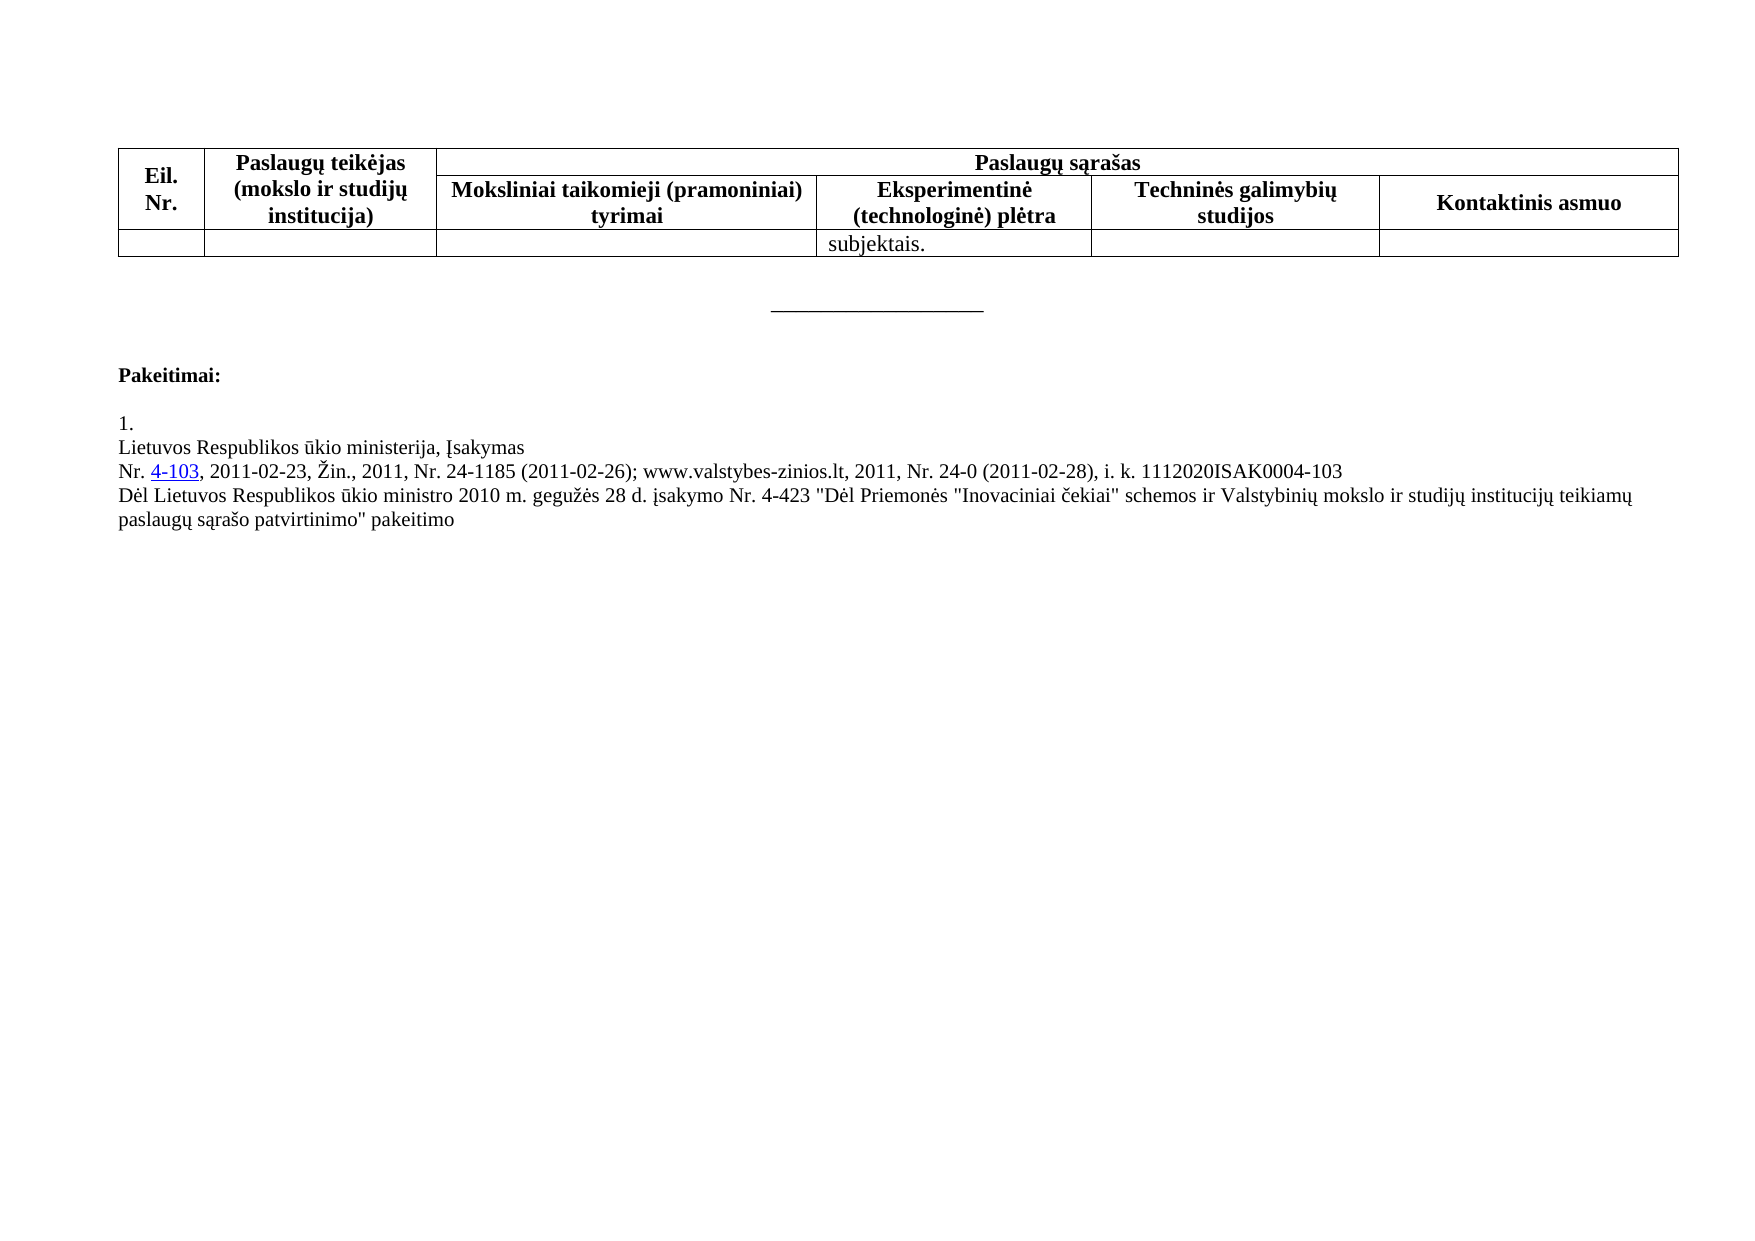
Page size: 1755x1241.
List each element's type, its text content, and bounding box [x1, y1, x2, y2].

text Dėl Lietuvos Respublikos ūkio ministro 2010 m. gegužės 28 d. įsakymo Nr. 4-423 "Dėl Priemonės "Inovaciniai čekiai" schemos ir Valstybinių mokslo ir studijų institucijų teikiamų paslaugų sąrašo patvirtinimo" pakeitimo [118, 483, 1636, 531]
table_cell [1092, 230, 1379, 256]
table_cell Eksperimentinė (technologinė) plėtra [817, 176, 1091, 229]
text Pakeitimai: [118, 363, 1636, 387]
text Lietuvos Respublikos ūkio ministerija, Įsakymas [118, 435, 1636, 459]
table_cell Moksliniai taikomieji (pramoniniai) tyrimai [437, 176, 816, 229]
table_cell [437, 230, 816, 256]
table_cell [119, 230, 204, 256]
table_cell [1380, 230, 1678, 256]
table_cell Techninės galimybių studijos [1092, 176, 1379, 229]
table_header Paslaugų sąrašas [437, 149, 1678, 175]
text 1. [118, 411, 1636, 435]
text Nr. 4-103, 2011-02-23, Žin., 2011, Nr. 24-1185 (2011-02-26); www.valstybes-zinios.lt, 2011, Nr. 24-0 (2011-02-28), i. k. 1112020ISAK0004-103 [118, 459, 1636, 483]
text _________________ [118, 286, 1636, 315]
table_header Eil. Nr. [119, 149, 204, 229]
table_header Paslaugų teikėjas (mokslo ir studijų institucija) [205, 149, 436, 229]
table_cell subjektais. [817, 230, 1091, 256]
table_cell Kontaktinis asmuo [1380, 176, 1678, 229]
table_cell [205, 230, 436, 256]
